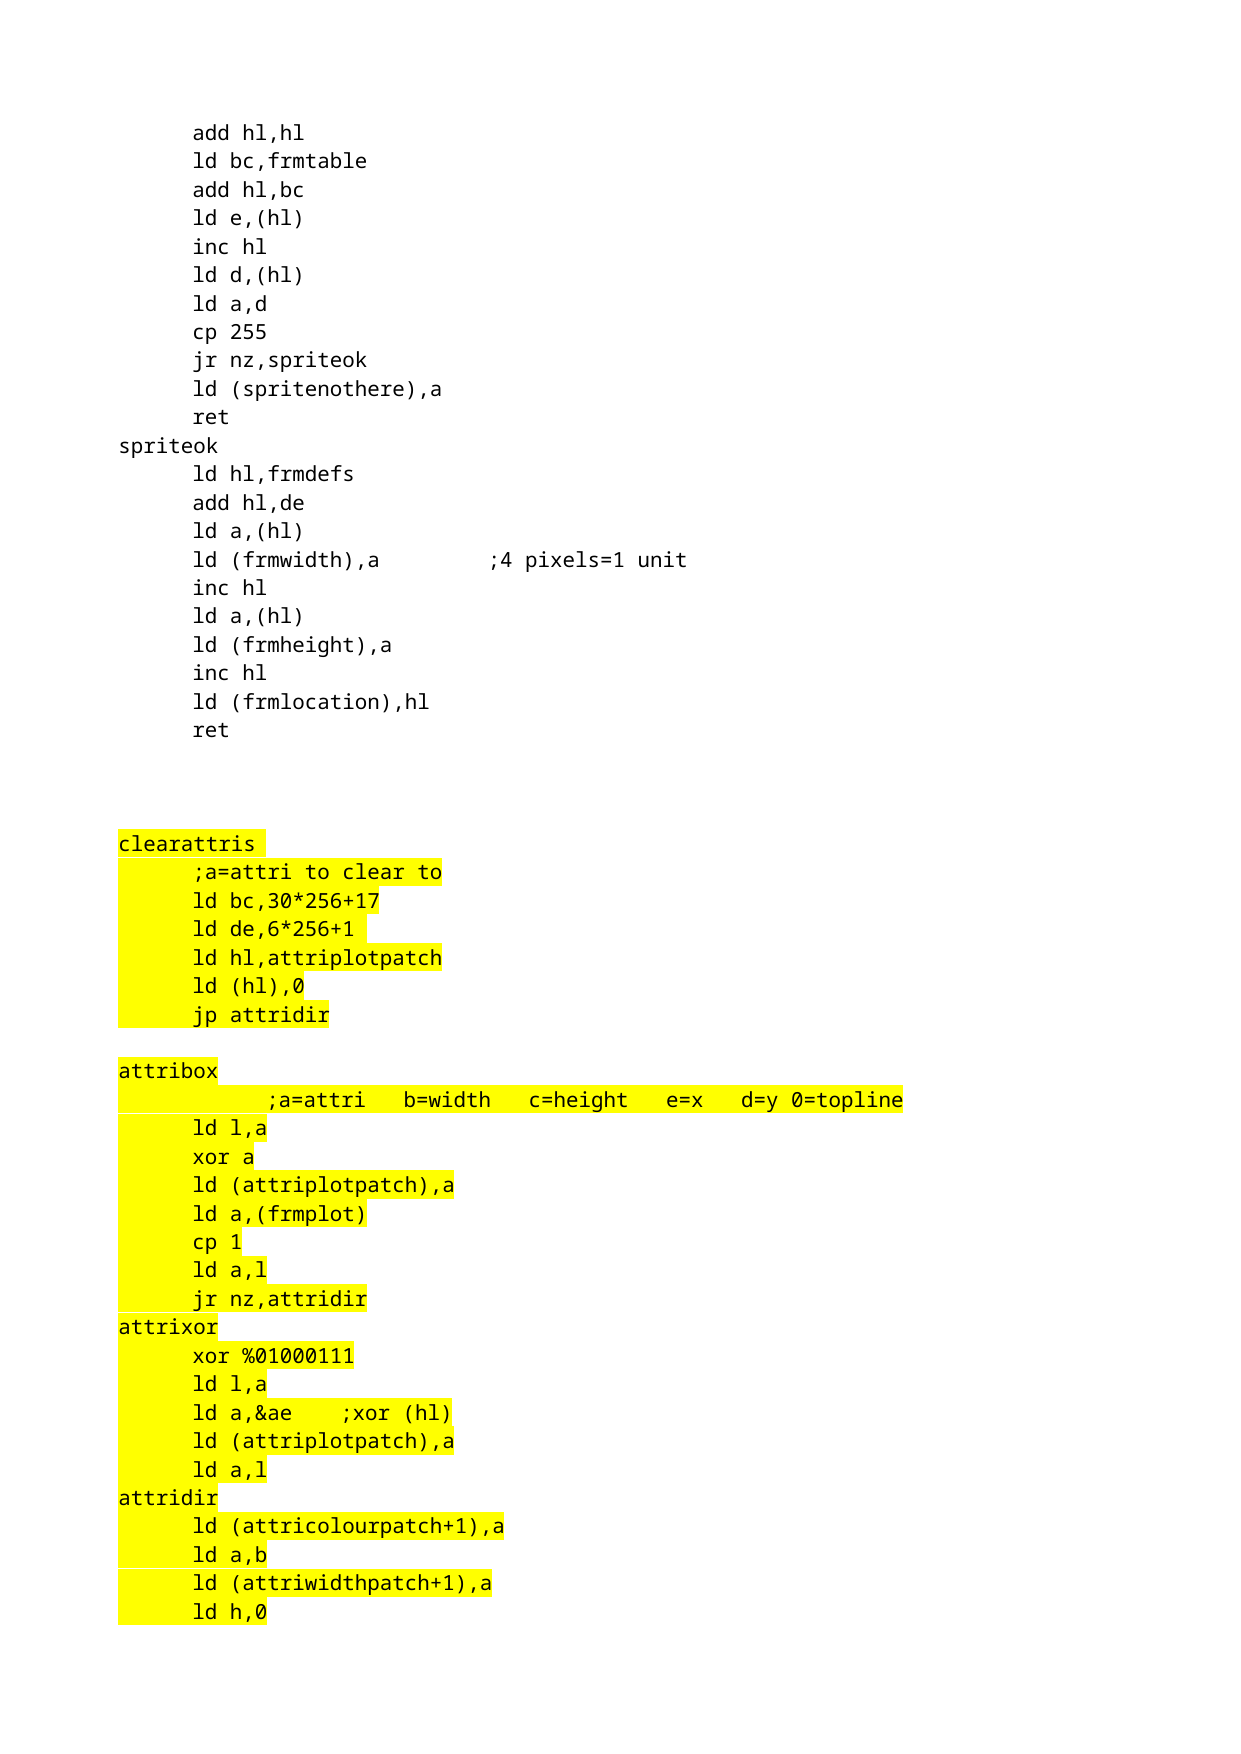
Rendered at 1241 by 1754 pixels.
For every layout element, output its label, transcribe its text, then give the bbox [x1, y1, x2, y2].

text ld de,6*256+1 [118, 914, 1122, 943]
text ld e,(hl) [118, 203, 1122, 232]
text ret [118, 715, 1122, 744]
text ld a,(frmplot) [118, 1199, 1122, 1227]
text attribox [118, 1057, 1122, 1085]
text ld (frmheight),a [118, 630, 1122, 658]
text ;a=attri to clear to [118, 857, 1122, 886]
text ld l,a [118, 1369, 1122, 1398]
text add hl,hl [118, 118, 1122, 147]
text ld (attricolourpatch+1),a [118, 1512, 1122, 1540]
text jr nz,attridir [118, 1284, 1122, 1312]
text ld l,a [118, 1113, 1122, 1142]
text ld (frmwidth),a ;4 pixels=1 unit [118, 545, 1122, 573]
text jr nz,spriteok [118, 346, 1122, 374]
text ld a,l [118, 1455, 1122, 1483]
text ld (hl),0 [118, 971, 1122, 1000]
text ld (spritenothere),a [118, 374, 1122, 402]
text inc hl [118, 658, 1122, 687]
text ld a,d [118, 289, 1122, 317]
text clearattris [118, 829, 1122, 857]
text xor a [118, 1142, 1122, 1170]
text ld h,0 [118, 1597, 1122, 1625]
text xor %01000111 [118, 1341, 1122, 1369]
text ret [118, 402, 1122, 431]
text ld (attriplotpatch),a [118, 1170, 1122, 1199]
text add hl,bc [118, 175, 1122, 203]
text jp attridir [118, 1000, 1122, 1028]
text attrixor [118, 1312, 1122, 1341]
text ld hl,attriplotpatch [118, 943, 1122, 971]
text cp 255 [118, 317, 1122, 346]
text ld a,b [118, 1540, 1122, 1568]
text inc hl [118, 573, 1122, 602]
text ld a,&ae ;xor (hl) [118, 1398, 1122, 1426]
text ld a,(hl) [118, 602, 1122, 630]
text ld bc,30*256+17 [118, 886, 1122, 914]
text ld bc,frmtable [118, 147, 1122, 175]
text ld (attriwidthpatch+1),a [118, 1568, 1122, 1597]
text inc hl [118, 232, 1122, 260]
text ;a=attri b=width c=height e=x d=y 0=topline [118, 1085, 1122, 1113]
text add hl,de [118, 488, 1122, 516]
text ld (attriplotpatch),a [118, 1426, 1122, 1455]
text ld hl,frmdefs [118, 459, 1122, 488]
text ld a,(hl) [118, 516, 1122, 545]
text cp 1 [118, 1227, 1122, 1256]
text spriteok [118, 431, 1122, 459]
text ld d,(hl) [118, 260, 1122, 289]
text ld (frmlocation),hl [118, 687, 1122, 715]
text ld a,l [118, 1256, 1122, 1284]
text attridir [118, 1483, 1122, 1512]
